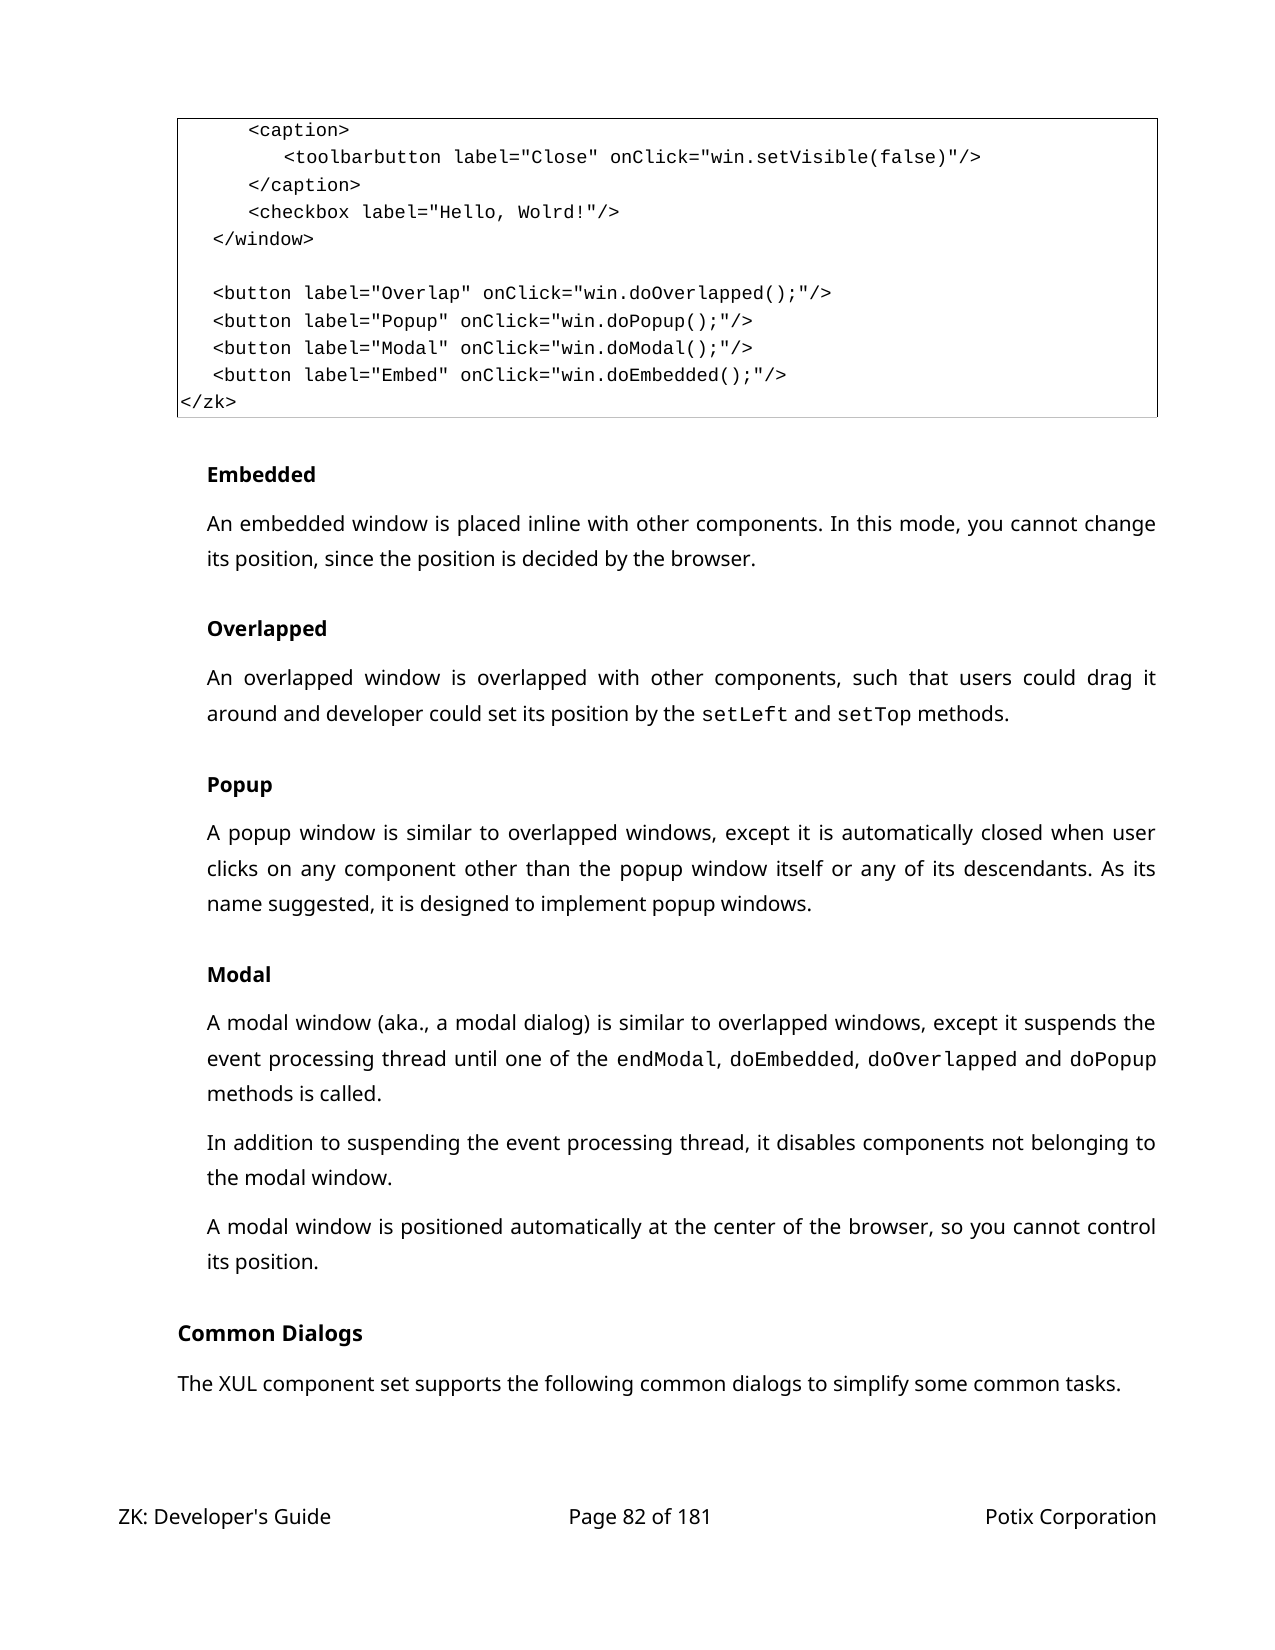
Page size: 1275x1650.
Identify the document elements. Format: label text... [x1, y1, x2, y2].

text <checkbox label="Hello, Wolrd!"/> [178, 200, 1157, 224]
text <button label="Overlap" onClick="win.doOverlapped();"/> [178, 281, 1157, 306]
text <button label="Modal" onClick="win.doModal();"/> [178, 336, 1157, 360]
text The XUL component set supports the following common dialogs to simplify some common tasks. [177, 1369, 1157, 1397]
text </caption> [178, 172, 1157, 197]
subtitle Common Dialogs [177, 1318, 1157, 1348]
text </window> [178, 227, 1157, 251]
text An embedded window is placed inline with other components. In this mode, you cannot change its position, since the position is decided by the browser. [207, 509, 1157, 572]
subtitle Popup [207, 770, 1157, 798]
text <caption> [178, 119, 1157, 142]
text <toolbarbutton label="Close" onClick="win.setVisible(false)"/> [178, 145, 1157, 169]
text A modal window is positioned automatically at the center of the browser, so you cannot control its position. [207, 1212, 1157, 1276]
text <button label="Popup" onClick="win.doPopup();"/> [178, 308, 1157, 333]
subtitle Embedded [207, 460, 1157, 488]
subtitle Overlapped [207, 614, 1157, 643]
text A modal window (aka., a modal dialog) is similar to overlapped windows, except it suspends the event processing thread until one of the endModal, doEmbedded, doOverlapped and doPopup methods is called. [207, 1008, 1157, 1107]
text An overlapped window is overlapped with other components, such that users could drag it around and developer could set its position by the setLeft and setTop methods. [207, 663, 1157, 727]
text </zk> [178, 390, 1157, 417]
text A popup window is similar to overlapped windows, except it is automatically closed when user clicks on any component other than the popup window itself or any of its descendants. As its name suggested, it is designed to implement popup windows. [207, 818, 1157, 917]
subtitle Modal [207, 960, 1157, 988]
text <button label="Embed" onClick="win.doEmbedded();"/> [178, 363, 1157, 387]
text In addition to suspending the event processing thread, it disables components not belonging to the modal window. [207, 1128, 1157, 1192]
